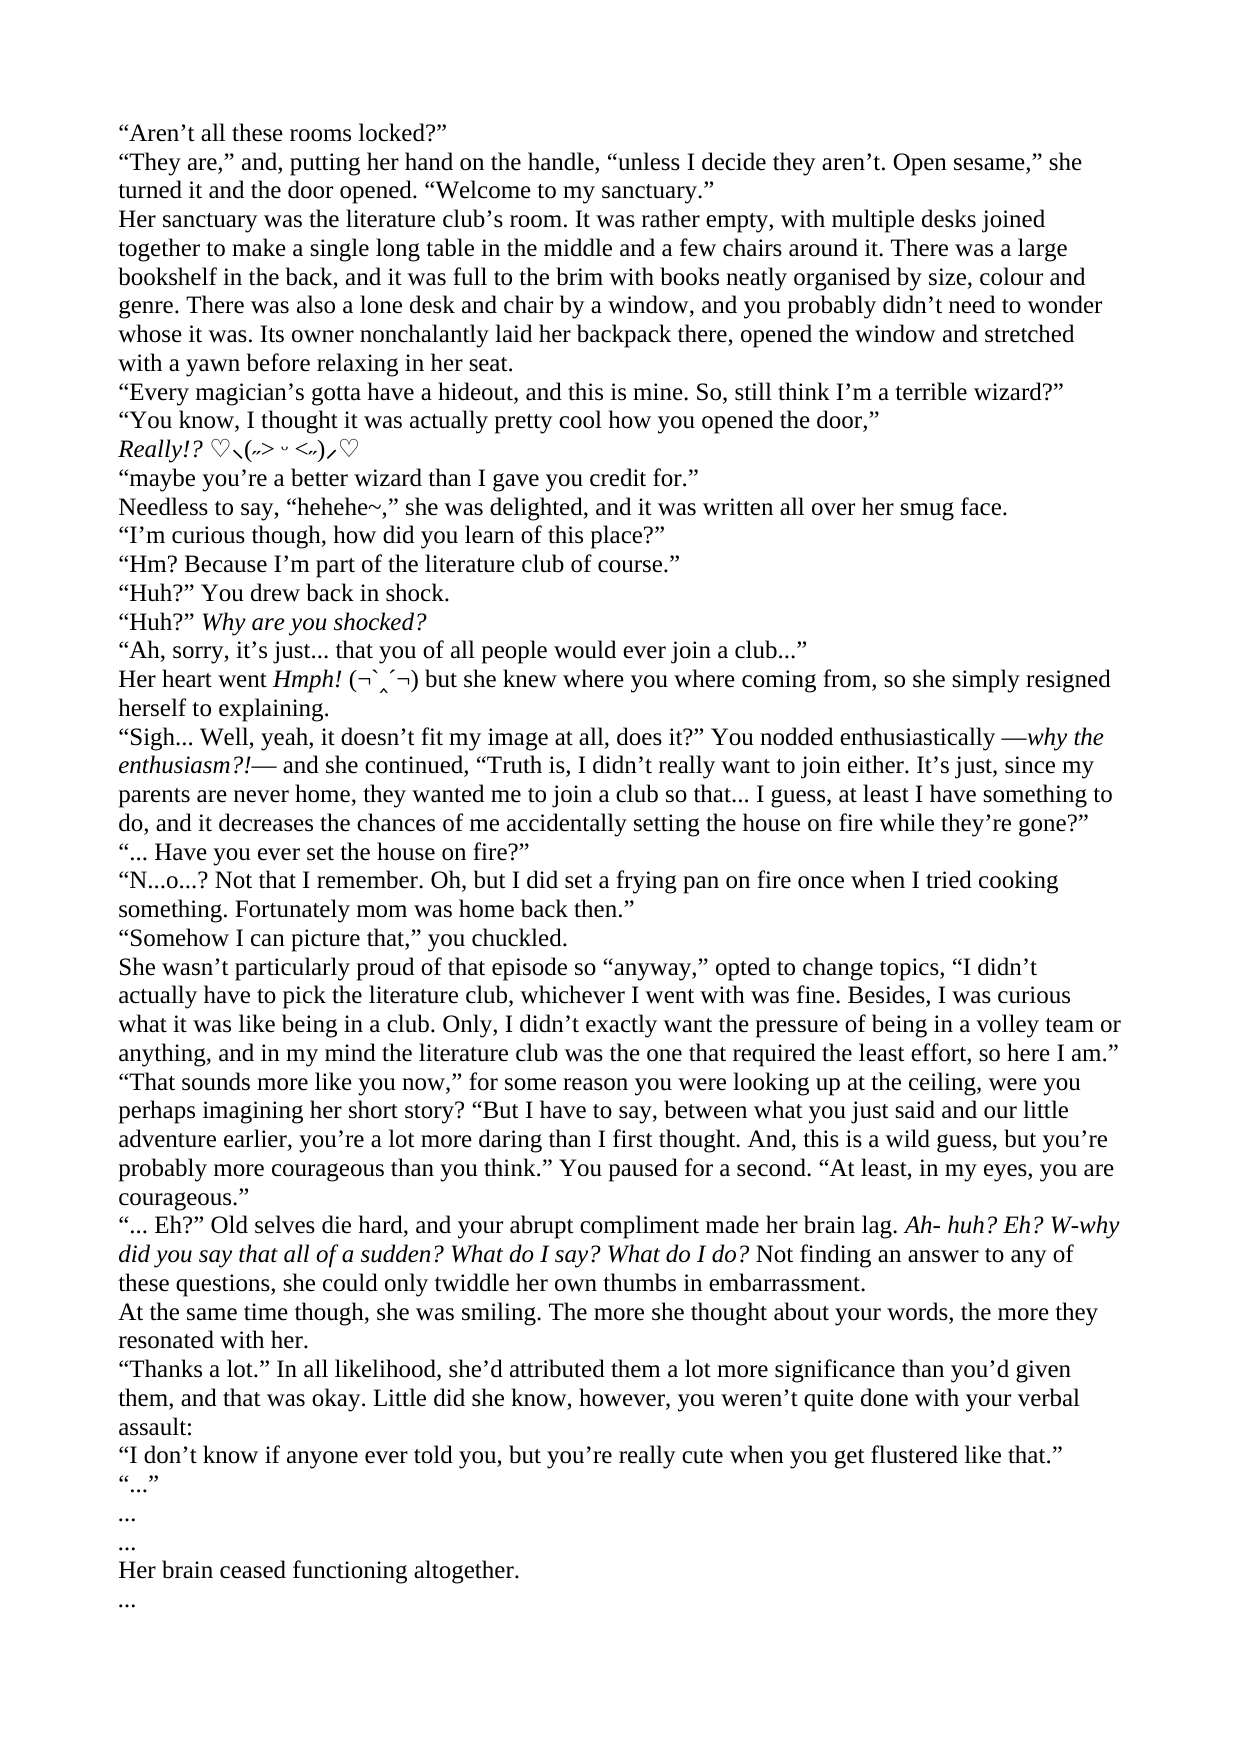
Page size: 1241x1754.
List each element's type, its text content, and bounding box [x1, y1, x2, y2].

text “maybe you’re a better wizard than I gave you credit for.” [118, 463, 1122, 492]
text “Huh?” Why are you shocked? [118, 607, 1122, 636]
text “Thanks a lot.” In all likelihood, she’d attributed them a lot more significance than you’d given them, and that was okay. Little did she know, however, you weren’t quite done with your verbal assault: [118, 1354, 1122, 1441]
text “... Have you ever set the house on fire?” [118, 837, 1122, 866]
text Her heart went Hmph! (¬`‸´¬) but she knew where you where coming from, so she simply resigned herself to explaining. [118, 664, 1122, 722]
text ... [118, 1498, 1122, 1527]
text “They are,” and, putting her hand on the handle, “unless I decide they aren’t. Open sesame,” she turned it and the door opened. “Welcome to my sanctuary.” [118, 147, 1122, 204]
text “You know, I thought it was actually pretty cool how you opened the door,” [118, 406, 1122, 434]
text “I’m curious though, how did you learn of this place?” [118, 521, 1122, 549]
text Needless to say, “hehehe~,” she was delighted, and it was written all over her smug face. [118, 492, 1122, 521]
text “Hm? Because I’m part of the literature club of course.” [118, 549, 1122, 578]
text “...” [118, 1469, 1122, 1498]
text “That sounds more like you now,” for some reason you were looking up at the ceiling, were you perhaps imagining her short story? “But I have to say, between what you just said and our little adventure earlier, you’re a lot more daring than I first thought. And, this is a wild guess, but you’re probably more courageous than you think.” You paused for a second. “At least, in my eyes, you are courageous.” [118, 1067, 1122, 1211]
text “N...o...? Not that I remember. Oh, but I did set a frying pan on fire once when I tried cooking something. Fortunately mom was home back then.” [118, 866, 1122, 923]
text “Somehow I can picture that,” you chuckled. [118, 923, 1122, 952]
text “Sigh... Well, yeah, it doesn’t fit my image at all, does it?” You nodded enthusiastically —why the enthusiasm?!— and she continued, “Truth is, I didn’t really want to join either. It’s just, since my parents are never home, they wanted me to join a club so that... I guess, at least I have something to do, and it decreases the chances of me accidentally setting the house on fire while they’re gone?” [118, 722, 1122, 837]
text “I don’t know if anyone ever told you, but you’re really cute when you get flustered like that.” [118, 1441, 1122, 1469]
text Her sanctuary was the literature club’s room. It was rather empty, with multiple desks joined together to make a single long table in the middle and a few chairs around it. There was a large bookshelf in the back, and it was full to the brim with books neatly organised by size, colour and genre. There was also a lone desk and chair by a window, and you probably didn’t need to wonder whose it was. Its owner nonchalantly laid her backpack there, opened the window and stretched with a yawn before relaxing in her seat. [118, 204, 1122, 377]
text “Huh?” You drew back in shock. [118, 578, 1122, 607]
text “Aren’t all these rooms locked?” [118, 118, 1122, 147]
text “... Eh?” Old selves die hard, and your abrupt compliment made her brain lag. Ah- huh? Eh? W-why did you say that all of a sudden? What do I say? What do I do? Not finding an answer to any of these questions, she could only twiddle her own thumbs in embarrassment. [118, 1211, 1122, 1297]
text “Ah, sorry, it’s just... that you of all people would ever join a club...” [118, 636, 1122, 664]
text Really!? ♡⸜(˶˃ ᵕ ˂˶)⸝♡ [118, 434, 1122, 463]
text Her brain ceased functioning altogether. [118, 1556, 1122, 1584]
text “Every magician’s gotta have a hideout, and this is mine. So, still think I’m a terrible wizard?” [118, 377, 1122, 406]
text ... [118, 1584, 1122, 1613]
text ... [118, 1527, 1122, 1556]
text At the same time though, she was smiling. The more she thought about your words, the more they resonated with her. [118, 1297, 1122, 1354]
text She wasn’t particularly proud of that episode so “anyway,” opted to change topics, “I didn’t actually have to pick the literature club, whichever I went with was fine. Besides, I was curious what it was like being in a club. Only, I didn’t exactly want the pressure of being in a volley team or anything, and in my mind the literature club was the one that required the least effort, so here I am.” [118, 952, 1122, 1067]
